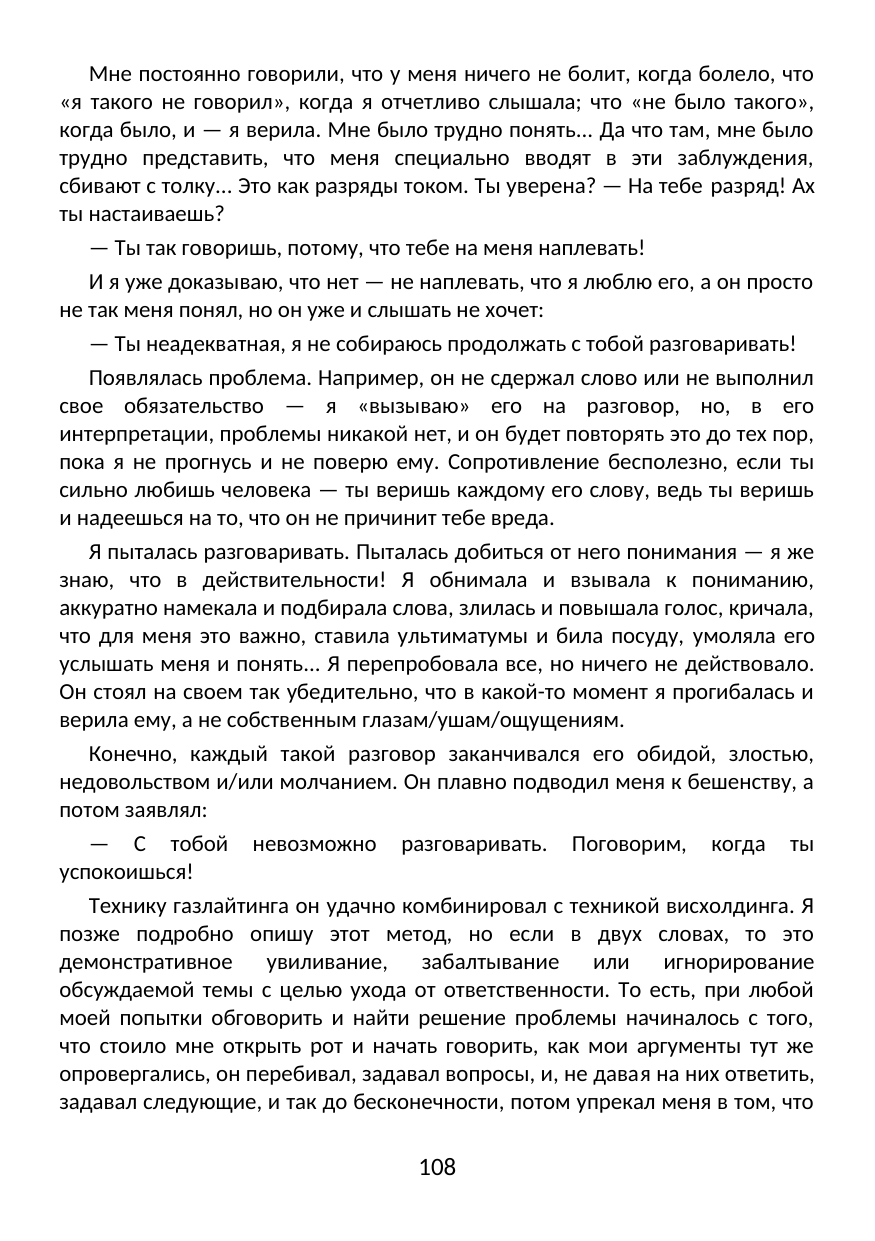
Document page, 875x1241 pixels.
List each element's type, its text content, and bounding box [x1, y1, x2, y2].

text Я пыталась разговаривать. Пыталась добиться от него понимания — я же знаю, что в действительности! Я обнимала и взывала к пониманию, аккуратно намекала и подбирала слова, злилась и повышала голос, кричала, что для меня это важно, ставила ультиматумы и била посуду, умоляла его услышать меня и понять... Я перепробовала все, но ничего не действовало. Он стоял на своем так убедительно, что в какой-то момент я прогибалась и верила ему, а не собственным глазам/ушам/ощущениям. [59, 537, 815, 733]
text — С тобой невозможно разговаривать. Поговорим, когда ты успокоишься! [59, 829, 815, 885]
text — Ты неадекватная, я не собираюсь продолжать с тобой разговаривать! [59, 329, 815, 357]
text — Ты так говоришь, потому, что тебе на меня наплевать! [59, 233, 815, 261]
text И я уже доказываю, что нет — не наплевать, что я люблю его, а он просто не так меня понял, но он уже и слышать не хочет: [59, 267, 815, 323]
text Технику газлайтинга он удачно комбинировал с техникой висхолдинга. Я позже подробно опишу этот метод, но если в двух словах, то это демонстративное увиливание, забалтывание или игнорирование обсуждаемой темы с целью ухода от ответственности. То есть, при любой моей попытки обговорить и найти решение проблемы начиналось с того, что стоило мне открыть рот и начать говорить, как мои аргументы тут же опровергались, он перебивал, задавал вопросы, и, не давая на них ответить, задавал следующие, и так до бесконечности, потом упрекал меня в том, что [59, 891, 815, 1115]
text Появлялась проблема. Например, он не сдержал слово или не выполнил свое обязательство — я «вызываю» его на разговор, но, в его интерпретации, проблемы никакой нет, и он будет повторять это до тех пор, пока я не прогнусь и не поверю ему. Сопротивление бесполезно, если ты сильно любишь человека — ты веришь каждому его слову, ведь ты веришь и надеешься на то, что он не причинит тебе вреда. [59, 363, 815, 531]
text Конечно, каждый такой разговор заканчивался его обидой, злостью, недовольством и/или молчанием. Он плавно подводил меня к бешенству, а потом заявлял: [59, 739, 815, 823]
text Мне постоянно говорили, что у меня ничего не болит, когда болело, что «я такого не говорил», когда я отчетливо слышала; что «не было такого», когда было, и — я верила. Мне было трудно понять... Да что там, мне было трудно представить, что меня специально вводят в эти заблуждения, сбивают с толку... Это как разряды током. Ты уверена? — На тебе разряд! Ах ты настаиваешь? [59, 59, 815, 227]
